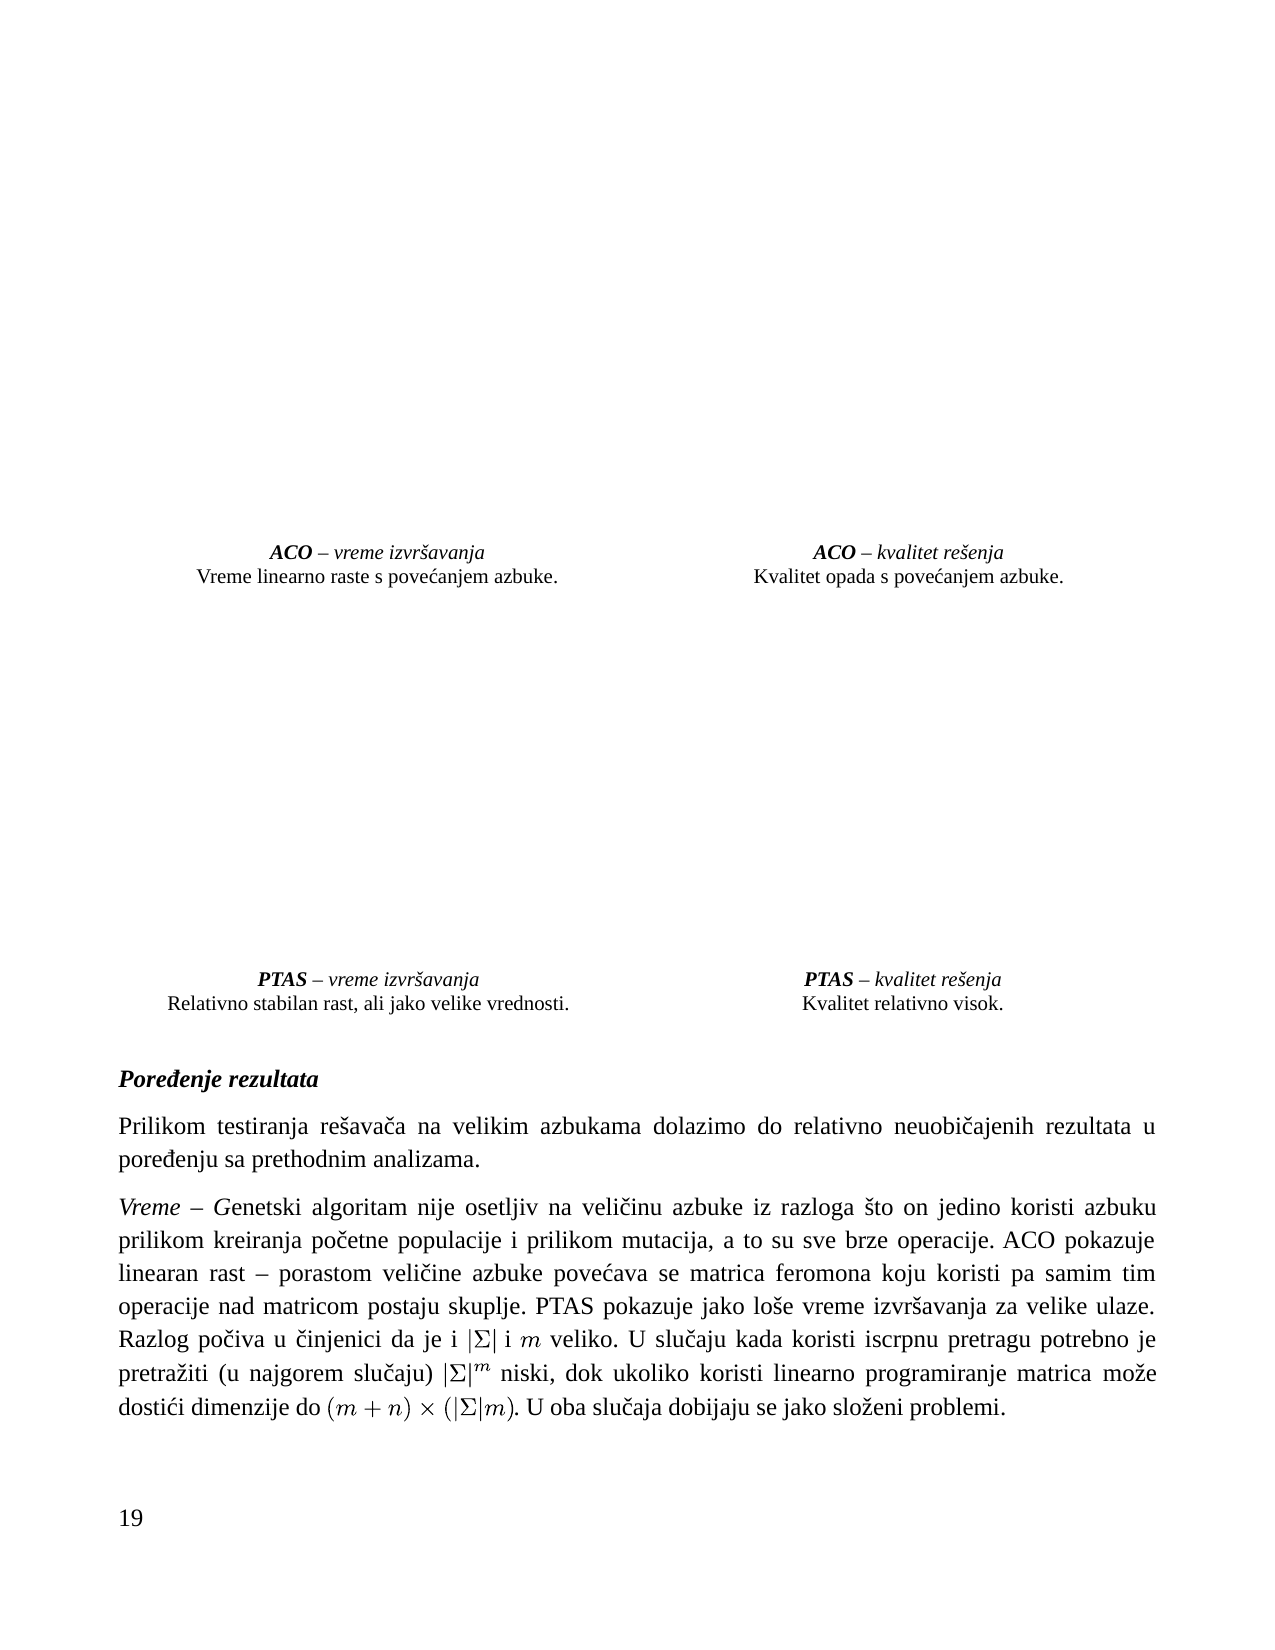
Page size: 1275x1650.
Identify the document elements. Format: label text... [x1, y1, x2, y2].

text Poređenje rezultata [118, 1064, 1157, 1092]
text Vreme – Genetski algoritam nije osetljiv na veličinu azbuke iz razloga što on jedino koristi azbuku prilikom kreiranja početne populacije i prilikom mutacija, a to su sve brze operacije. ACO pokazuje linearan rast – porastom veličine azbuke povećava se matrica feromona koju koristi pa samim tim operacije nad matricom postaju skuplje. PTAS pokazuje jako loše vreme izvršavanja za velike ulaze. Razlog počiva u činjenici da je i i veliko. U slučaju kada koristi iscrpnu pretragu potrebno je pretražiti (u najgorem slučaju) niski, dok ukoliko koristi linearno programiranje matrica može dostići dimenzije do . U oba slučaja dobijaju se jako složeni problemi. [118, 1192, 1157, 1422]
text Prilikom testiranja rešavača na velikim azbukama dolazimo do relativno neuobičajenih rezultata u poređenju sa prethodnim analizama. [118, 1111, 1157, 1173]
